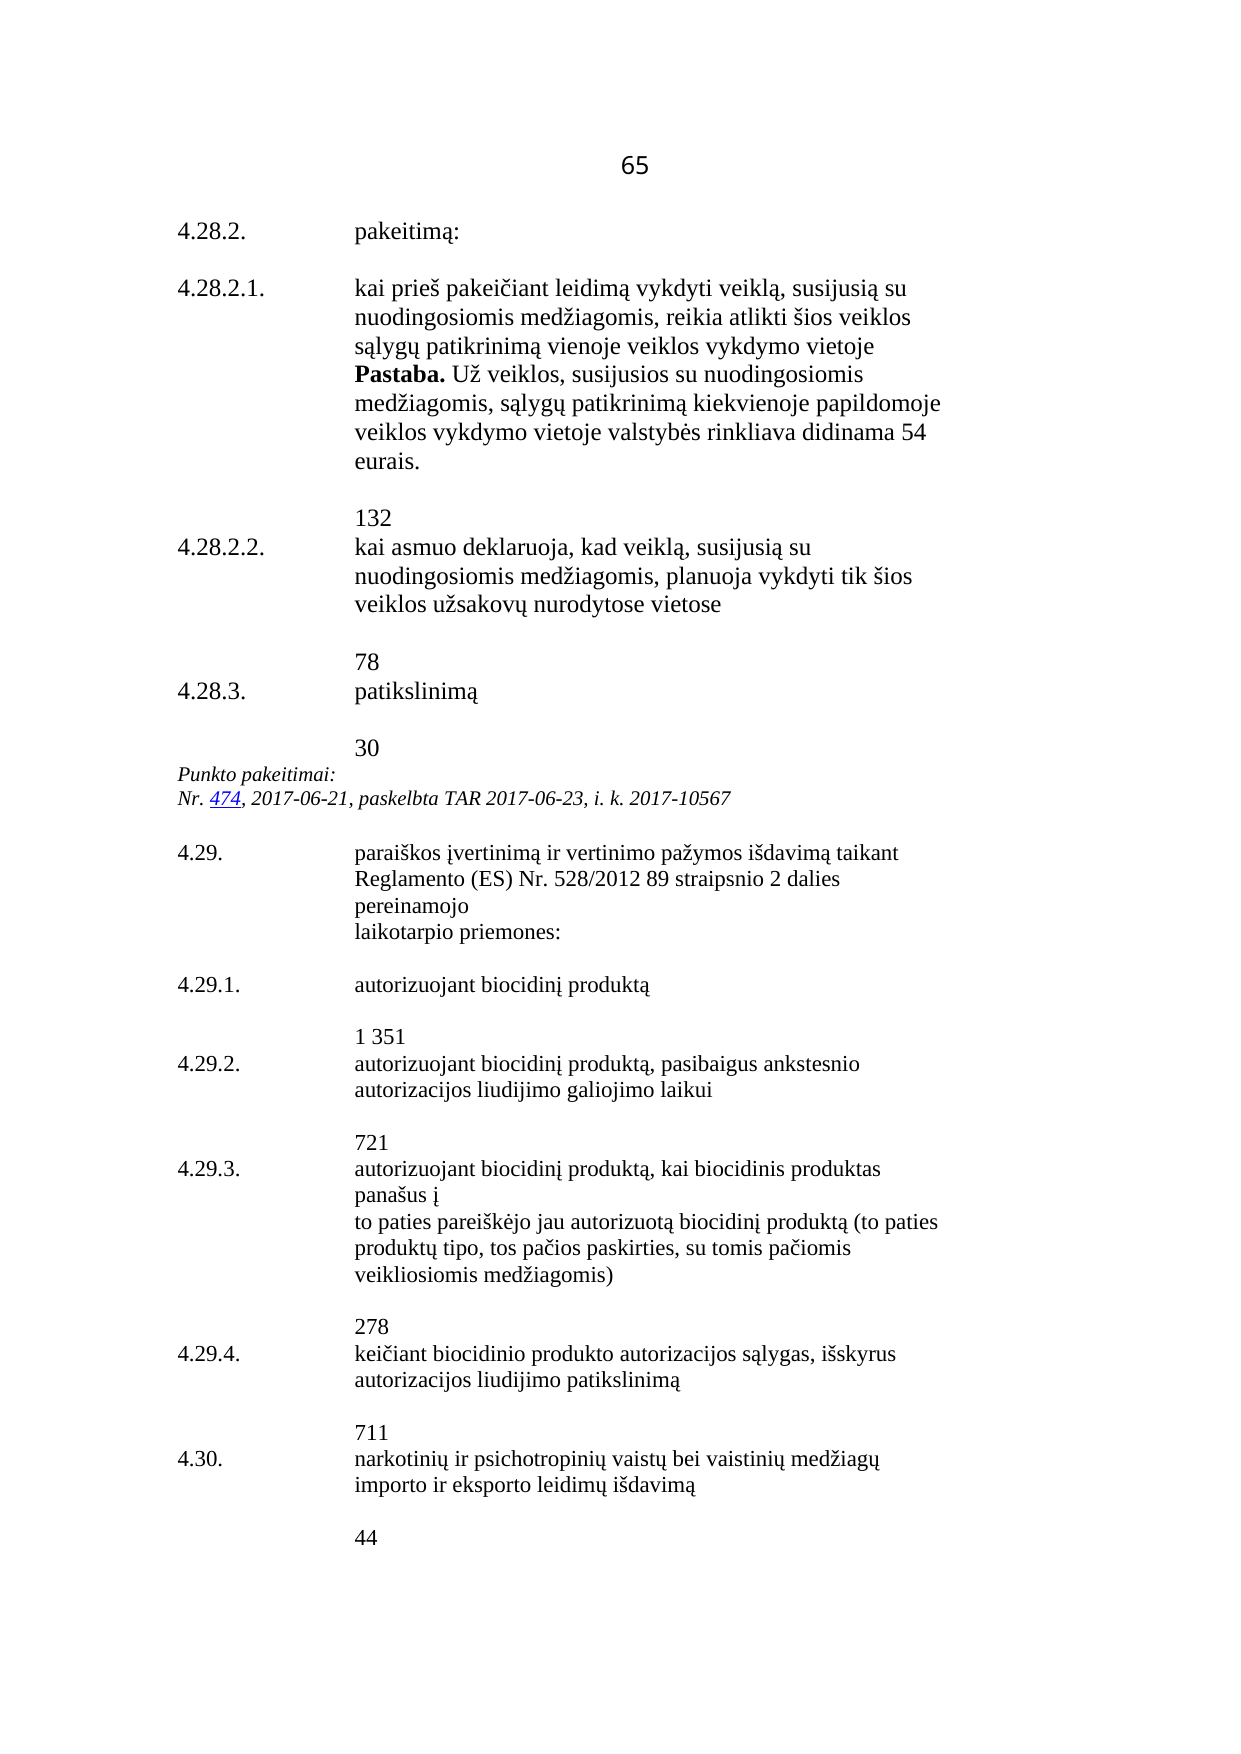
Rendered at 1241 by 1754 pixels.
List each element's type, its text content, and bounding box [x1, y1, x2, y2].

text nuodingosiomis medžiagomis, reikia atlikti šios veiklos [354, 302, 945, 331]
text medžiagomis, sąlygų patikrinimą kiekvienoje papildomoje [354, 388, 945, 417]
text 4.28.2. pakeitimą: [177, 216, 945, 273]
text laikotarpio priemones: [354, 918, 945, 971]
text 4.28.2.1. kai prieš pakeičiant leidimą vykdyti veiklą, susijusią su [177, 273, 945, 302]
text 4.29. paraiškos įvertinimą ir vertinimo pažymos išdavimą taikant [177, 839, 945, 865]
text produktų tipo, tos pačios paskirties, su tomis pačiomis [354, 1234, 945, 1261]
text to paties pareiškėjo jau autorizuotą biocidinį produktą (to paties [354, 1208, 945, 1234]
text autorizacijos liudijimo patikslinimą 711 [354, 1366, 945, 1445]
text autorizacijos liudijimo galiojimo laikui 721 [354, 1076, 945, 1155]
text 4.29.1. autorizuojant biocidinį produktą 1 351 [177, 971, 945, 1050]
text 4.30. narkotinių ir psichotropinių vaistų bei vaistinių medžiagų [177, 1445, 945, 1471]
text 4.29.4. keičiant biocidinio produkto autorizacijos sąlygas, išskyrus [177, 1340, 945, 1366]
text veikliosiomis medžiagomis) 278 [354, 1261, 945, 1340]
text Reglamento (ES) Nr. 528/2012 89 straipsnio 2 dalies pereinamojo [354, 865, 945, 918]
text Punkto pakeitimai: [177, 762, 1093, 786]
text veiklos vykdymo vietoje valstybės rinkliava didinama 54 eurais. 132 [354, 417, 945, 532]
text Nr. 474, 2017-06-21, paskelbta TAR 2017-06-23, i. k. 2017-10567 [177, 786, 1093, 810]
text Pastaba. Už veiklos, susijusios su nuodingosiomis [354, 359, 945, 388]
text importo ir eksporto leidimų išdavimą 44 [354, 1471, 945, 1551]
text nuodingosiomis medžiagomis, planuoja vykdyti tik šios [354, 561, 945, 589]
text sąlygų patikrinimą vienoje veiklos vykdymo vietoje [354, 331, 945, 359]
text 4.28.3. patikslinimą 30 [177, 676, 945, 762]
text 4.29.2. autorizuojant biocidinį produktą, pasibaigus ankstesnio [177, 1050, 945, 1076]
text veiklos užsakovų nurodytose vietose 78 [354, 589, 945, 676]
text 4.28.2.2. kai asmuo deklaruoja, kad veiklą, susijusią su [177, 532, 945, 561]
text 4.29.3. autorizuojant biocidinį produktą, kai biocidinis produktas panašus į [177, 1155, 945, 1208]
